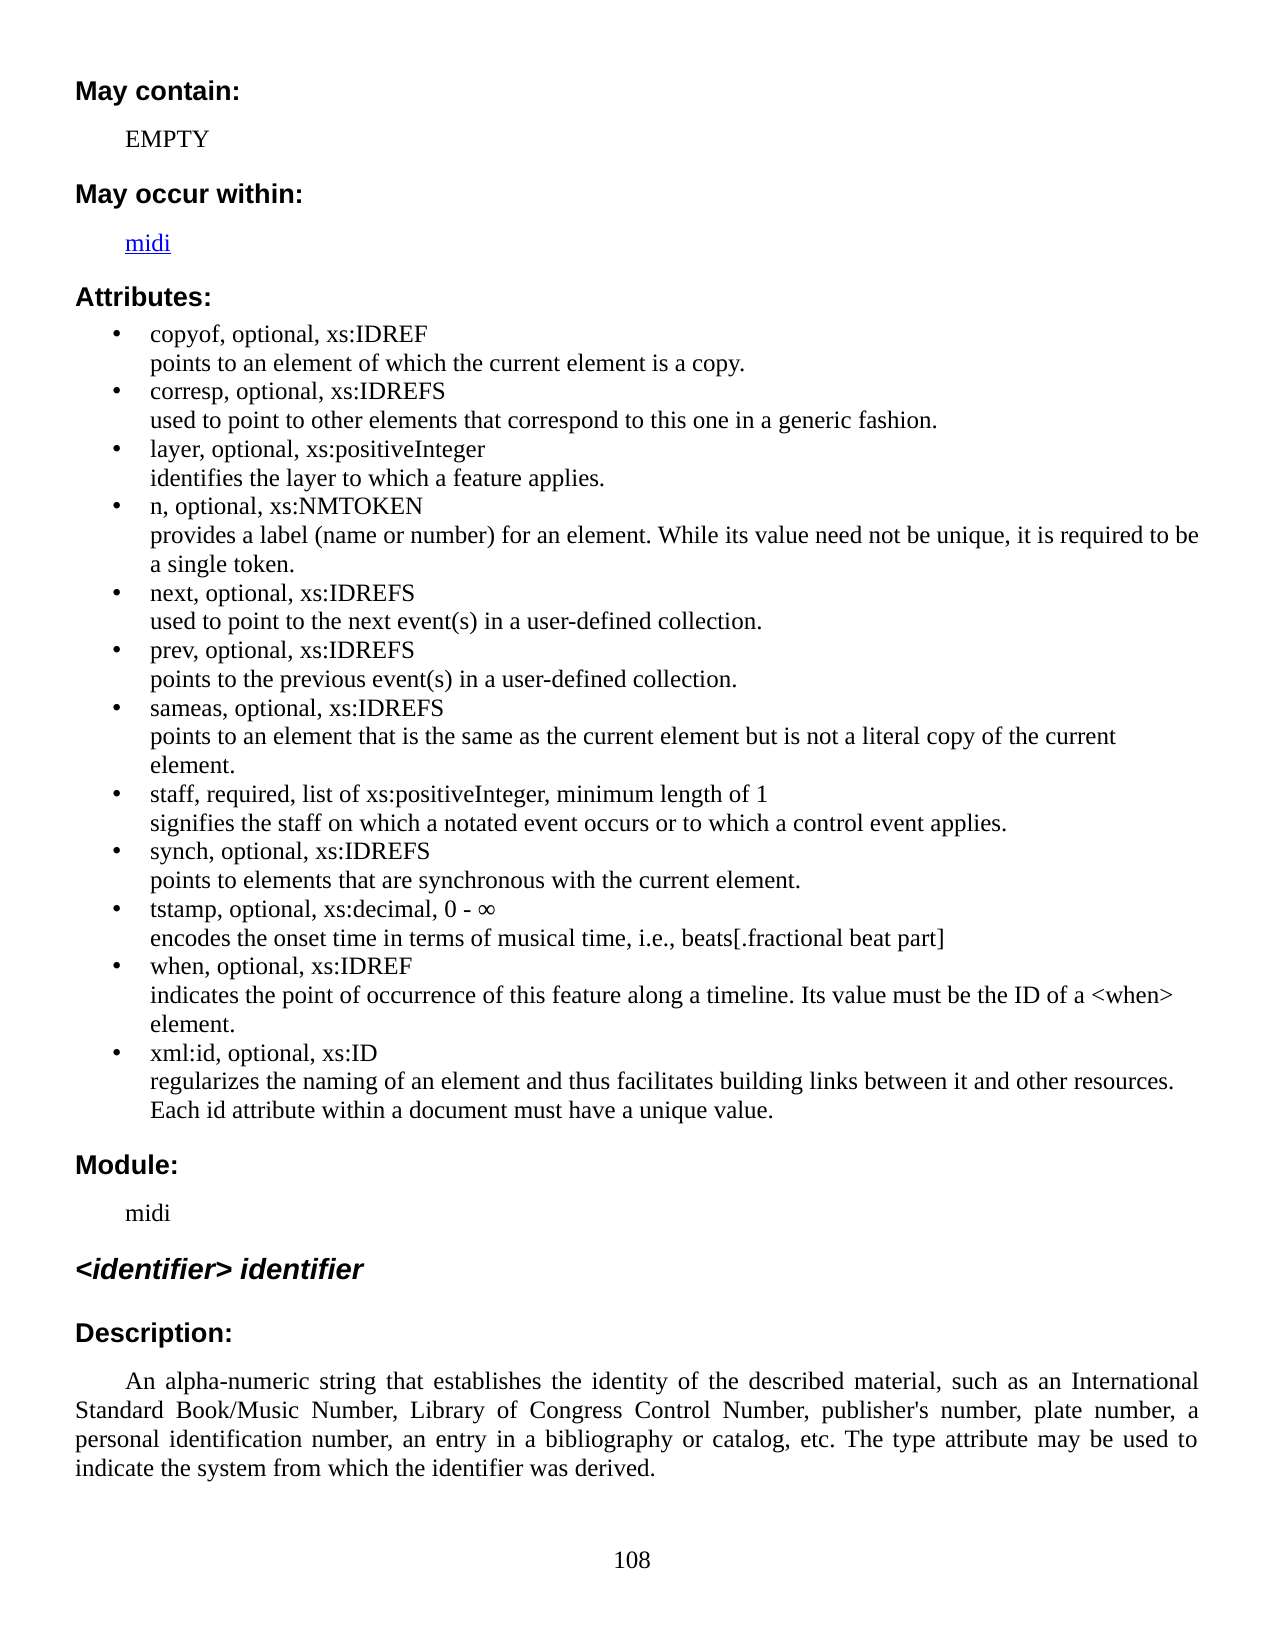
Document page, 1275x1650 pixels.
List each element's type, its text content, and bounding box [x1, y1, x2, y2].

list xml:id, optional, xs:ID regularizes the naming of an element and thus facilitates building links between it and other resources. Each id attribute within a document must have a unique value. [112, 1038, 1200, 1124]
list synch, optional, xs:IDREFS points to elements that are synchronous with the current element. [112, 836, 1200, 894]
list staff, required, list of xs:positiveInteger, minimum length of 1 signifies the staff on which a notated event occurs or to which a control event applies. [112, 779, 1200, 836]
list layer, optional, xs:positiveInteger identifies the layer to which a feature applies. [112, 434, 1200, 491]
list prev, optional, xs:IDREFS points to the previous event(s) in a user-defined collection. [112, 635, 1200, 693]
subtitle May occur within: [75, 178, 1200, 209]
list sameas, optional, xs:IDREFS points to an element that is the same as the current element but is not a literal copy of the current element. [112, 693, 1200, 779]
subtitle <identifier> identifier [75, 1252, 1200, 1286]
list when, optional, xs:IDREF indicates the point of occurrence of this feature along a timeline. Its value must be the ID of a <when> element. [112, 951, 1200, 1038]
text midi [75, 1198, 1200, 1227]
list n, optional, xs:NMTOKEN provides a label (name or number) for an element. While its value need not be unique, it is required to be a single token. [112, 491, 1200, 578]
list corresp, optional, xs:IDREFS used to point to other elements that correspond to this one in a generic fashion. [112, 376, 1200, 434]
subtitle Attributes: [75, 281, 1200, 313]
list copyof, optional, xs:IDREF points to an element of which the current element is a copy. [112, 319, 1200, 376]
subtitle May contain: [75, 75, 1200, 106]
subtitle Module: [75, 1149, 1200, 1180]
text EMPTY [75, 124, 1200, 153]
list tstamp, optional, xs:decimal, 0 - ∞ encodes the onset time in terms of musical time, i.e., beats[.fractional beat part] [112, 894, 1200, 951]
text midi [75, 228, 1200, 256]
list next, optional, xs:IDREFS used to point to the next event(s) in a user-defined collection. [112, 578, 1200, 635]
text An alpha-numeric string that establishes the identity of the described material, such as an International Standard Book/Music Number, Library of Congress Control Number, publisher's number, plate number, a personal identification number, an entry in a bibliography or catalog, etc. The type attribute may be used to indicate the system from which the identifier was derived. [75, 1366, 1200, 1481]
subtitle Description: [75, 1317, 1200, 1348]
